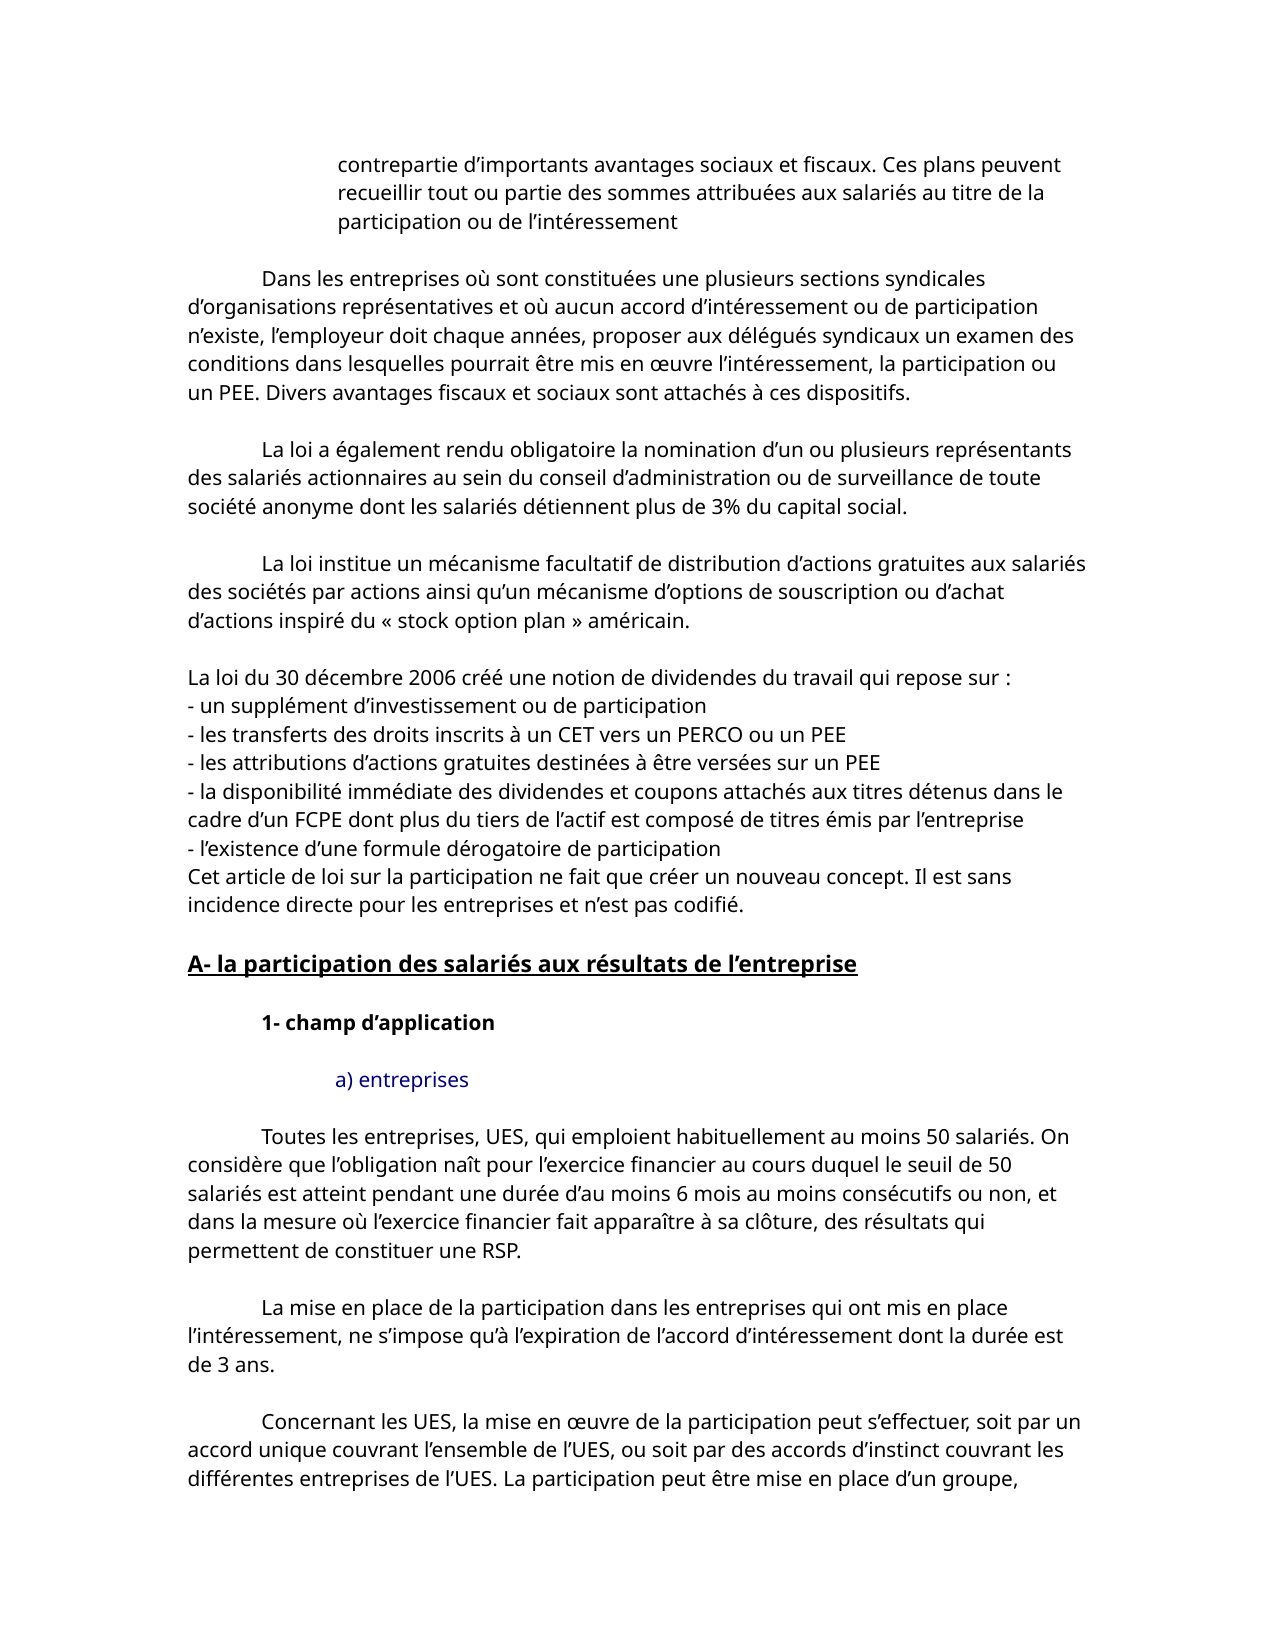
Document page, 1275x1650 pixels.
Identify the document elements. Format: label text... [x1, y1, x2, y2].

text 1- champ d’application [187, 1008, 1087, 1036]
text - l’existence d’une formule dérogatoire de participation [187, 834, 1087, 862]
text La loi institue un mécanisme facultatif de distribution d’actions gratuites aux salariés des sociétés par actions ainsi qu’un mécanisme d’options de souscription ou d’achat d’actions inspiré du « stock option plan » américain. [187, 549, 1087, 634]
text La loi a également rendu obligatoire la nomination d’un ou plusieurs représentants des salariés actionnaires au sein du conseil d’administration ou de surveillance de toute société anonyme dont les salariés détiennent plus de 3% du capital social. [187, 435, 1087, 520]
text La loi du 30 décembre 2006 créé une notion de dividendes du travail qui repose sur : [187, 663, 1087, 692]
text Cet article de loi sur la participation ne fait que créer un nouveau concept. Il est sans incidence directe pour les entreprises et n’est pas codifié. [187, 862, 1087, 919]
text Concernant les UES, la mise en œuvre de la participation peut s’effectuer, soit par un accord unique couvrant l’ensemble de l’UES, ou soit par des accords d’instinct couvrant les différentes entreprises de l’UES. La participation peut être mise en place d’un groupe, [187, 1407, 1087, 1492]
text Toutes les entreprises, UES, qui emploient habituellement au moins 50 salariés. On considère que l’obligation naît pour l’exercice financier au cours duquel le seuil de 50 salariés est atteint pendant une durée d’au moins 6 mois au moins consécutifs ou non, et dans la mesure où l’exercice financier fait apparaître à sa clôture, des résultats qui permettent de constituer une RSP. [187, 1122, 1087, 1264]
text A- la participation des salariés aux résultats de l’entreprise [187, 948, 1087, 979]
text - les transferts des droits inscrits à un CET vers un PERCO ou un PEE [187, 720, 1087, 748]
text - les attributions d’actions gratuites destinées à être versées sur un PEE [187, 748, 1087, 777]
text - un supplément d’investissement ou de participation [187, 692, 1087, 720]
text Dans les entreprises où sont constituées une plusieurs sections syndicales d’organisations représentatives et où aucun accord d’intéressement ou de participation n’existe, l’employeur doit chaque années, proposer aux délégués syndicaux un examen des conditions dans lesquelles pourrait être mis en œuvre l’intéressement, la participation ou un PEE. Divers avantages fiscaux et sociaux sont attachés à ces dispositifs. [187, 264, 1087, 406]
text a) entreprises [261, 1065, 1087, 1093]
text La mise en place de la participation dans les entreprises qui ont mis en place l’intéressement, ne s’impose qu’à l’expiration de l’accord d’intéressement dont la durée est de 3 ans. [187, 1293, 1087, 1378]
text - la disponibilité immédiate des dividendes et coupons attachés aux titres détenus dans le cadre d’un FCPE dont plus du tiers de l’actif est composé de titres émis par l’entreprise [187, 777, 1087, 834]
text contrepartie d’importants avantages sociaux et fiscaux. Ces plans peuvent recueillir tout ou partie des sommes attribuées aux salariés au titre de la participation ou de l’intéressement [300, 150, 1087, 235]
